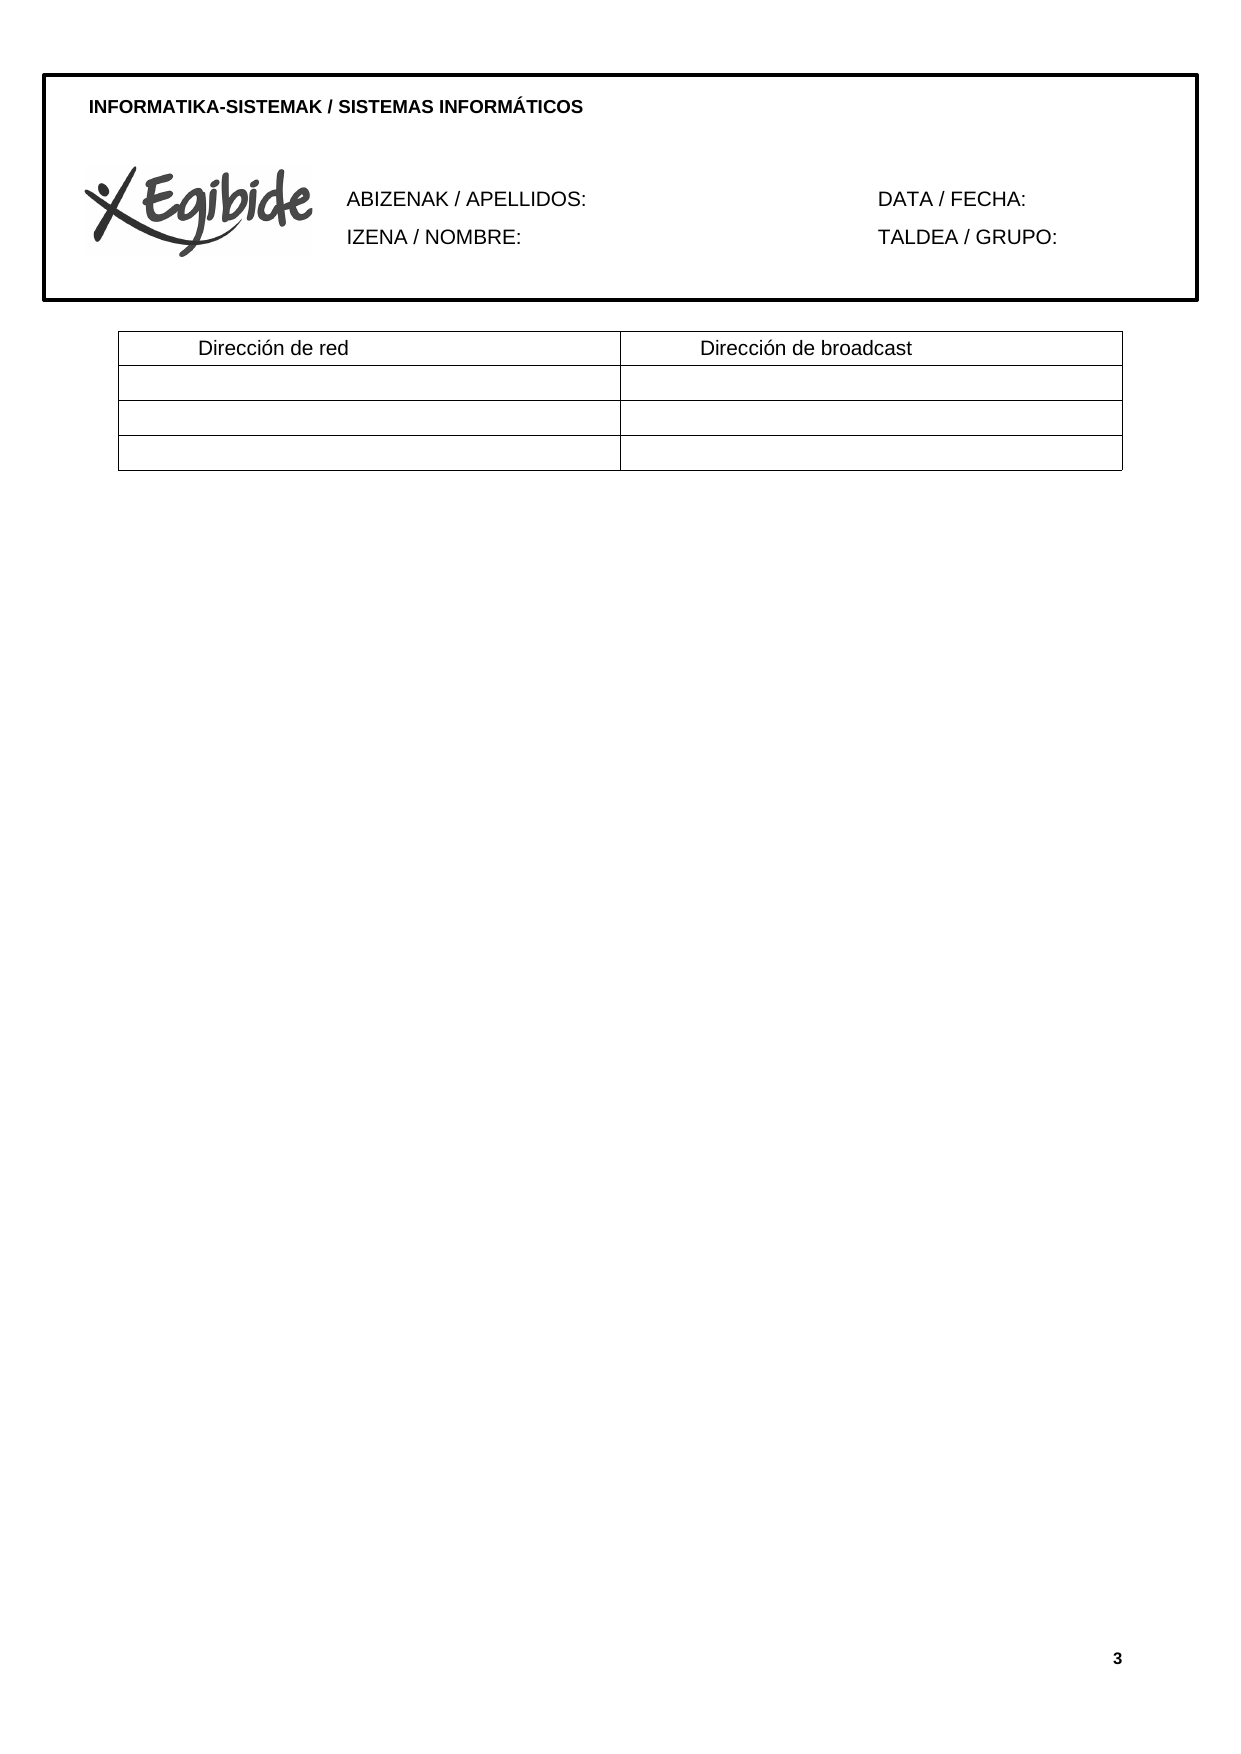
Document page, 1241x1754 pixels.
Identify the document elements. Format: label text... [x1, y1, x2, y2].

table_header Dirección de red [119, 332, 620, 365]
table_cell [119, 366, 620, 400]
table_cell [119, 436, 620, 470]
table_header Dirección de broadcast [621, 332, 1122, 365]
table_cell [621, 436, 1122, 470]
table_cell [621, 401, 1122, 435]
table_cell [119, 401, 620, 435]
table_cell [621, 366, 1122, 400]
